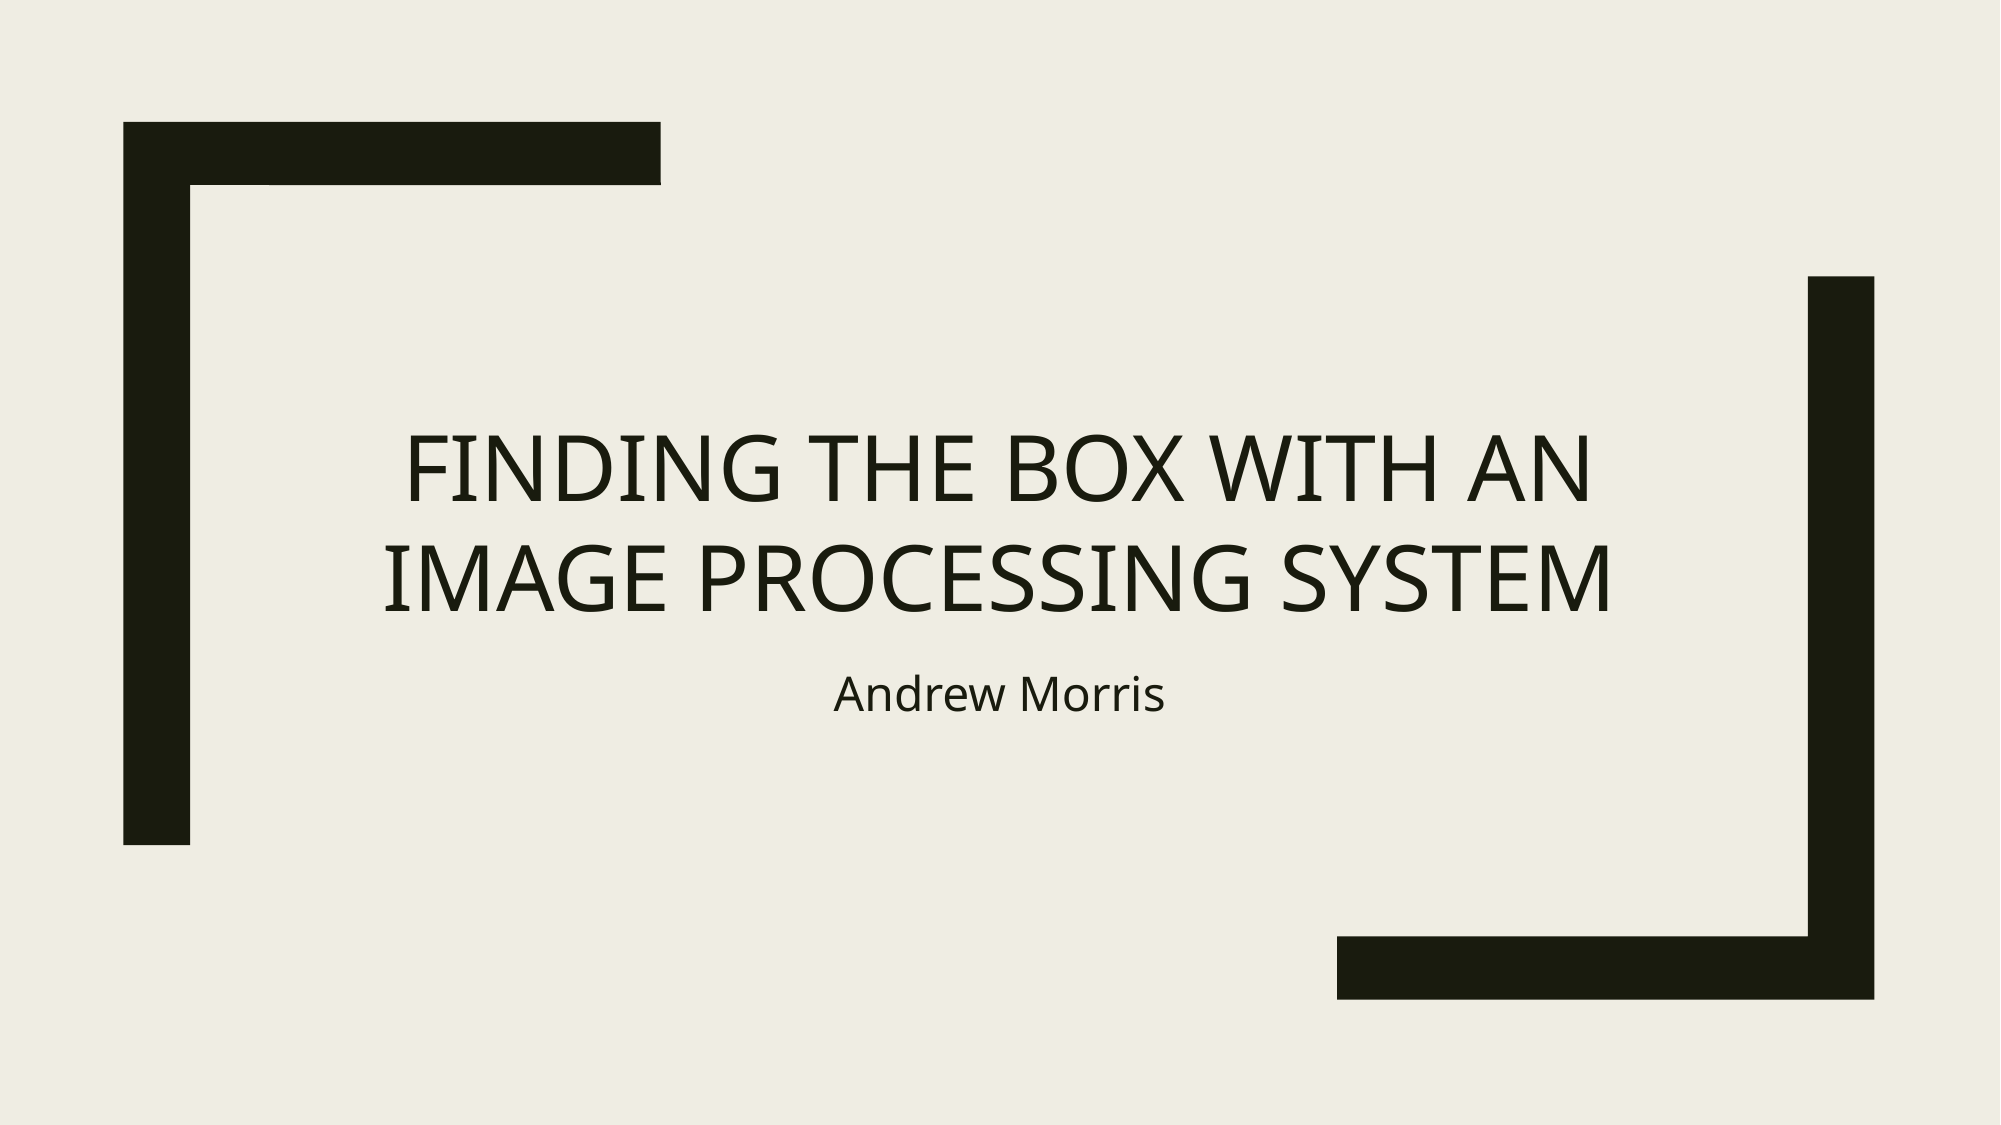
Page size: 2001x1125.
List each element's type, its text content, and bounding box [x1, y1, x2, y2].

subtitle Andrew Morris [439, 649, 1561, 828]
title Finding the box with an image processing system [314, 293, 1686, 638]
